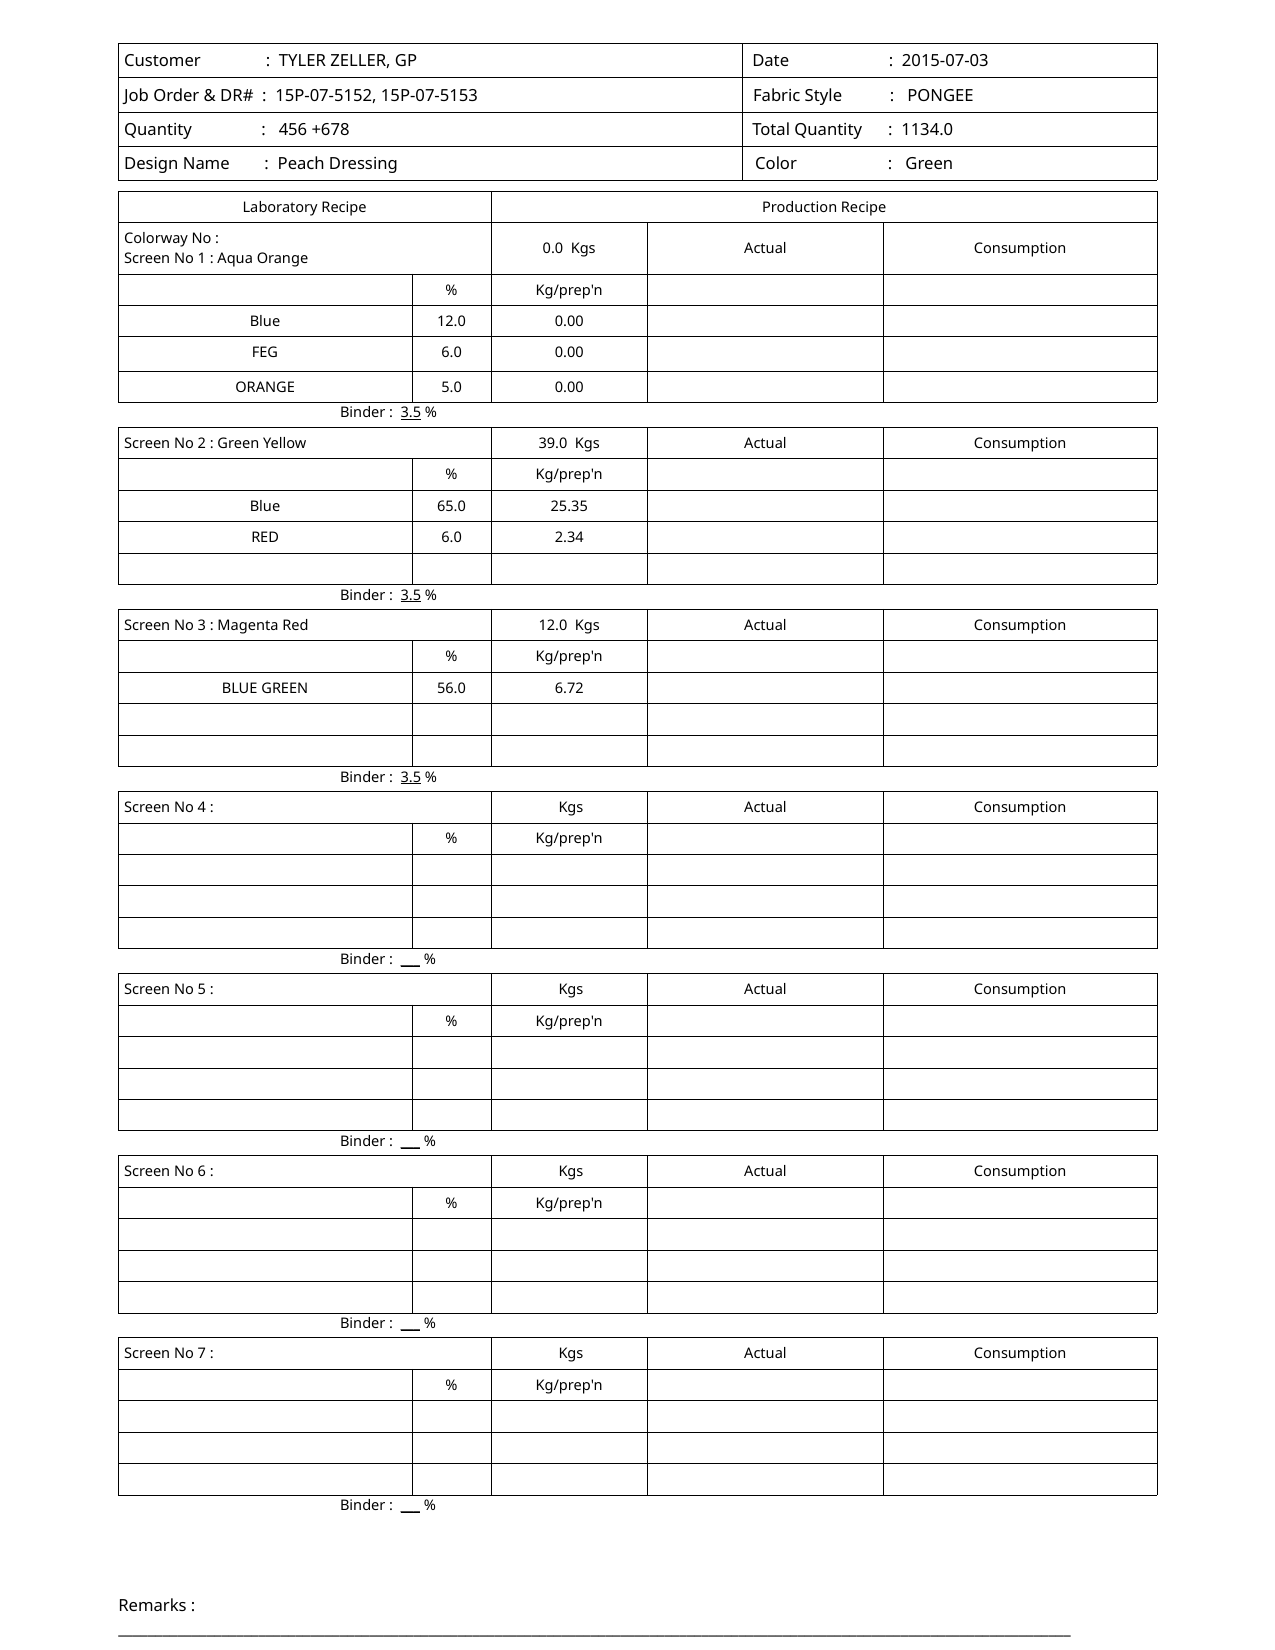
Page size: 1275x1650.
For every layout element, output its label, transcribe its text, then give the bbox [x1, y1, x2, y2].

table_cell [119, 855, 412, 885]
table_cell [492, 554, 647, 584]
table_cell [648, 1251, 883, 1281]
table_cell 6.72 [492, 673, 647, 703]
table_cell [648, 1433, 883, 1463]
table_header Consumption [884, 1338, 1157, 1369]
table_cell [119, 1464, 412, 1494]
table_cell [413, 1401, 491, 1432]
table_cell FEG [119, 337, 412, 371]
table_cell [492, 1100, 647, 1130]
table_cell [119, 641, 412, 672]
table_cell [119, 1037, 412, 1067]
table_cell [413, 1433, 491, 1463]
table_cell [413, 918, 491, 948]
table_cell [648, 736, 883, 766]
table_cell [492, 1219, 647, 1249]
table_cell [648, 824, 883, 854]
table_cell [492, 886, 647, 917]
table_cell 56.0 [413, 673, 491, 703]
table_cell [413, 1464, 491, 1494]
table_cell [413, 736, 491, 766]
table_cell [413, 554, 491, 584]
table_cell % [413, 641, 491, 672]
table_cell Kg/prep'n [492, 1006, 647, 1036]
text Binder : ___ % [118, 1131, 1157, 1150]
text Binder : ___ % [118, 1314, 1157, 1332]
table_cell [413, 886, 491, 917]
text Binder : 3.5 % [118, 767, 1157, 786]
table_cell [492, 1282, 647, 1312]
table_cell [119, 918, 412, 948]
table_cell Colorway No : Screen No 1 : Aqua Orange [119, 223, 491, 273]
table_header Consumption [884, 974, 1157, 1004]
table_cell [492, 1401, 647, 1432]
table_cell [884, 554, 1157, 584]
table_cell [648, 1282, 883, 1312]
table_cell [119, 886, 412, 917]
table_cell [884, 1282, 1157, 1312]
table_cell [413, 1251, 491, 1281]
table_cell 5.0 [413, 372, 491, 402]
text Binder : 3.5 % [118, 585, 1157, 604]
table_cell [492, 1433, 647, 1463]
table_cell RED [119, 522, 412, 553]
table_cell [119, 824, 412, 854]
table_header 12.0 Kgs [492, 610, 647, 640]
table_cell [119, 554, 412, 584]
table_cell [648, 1069, 883, 1099]
table_cell ORANGE [119, 372, 412, 402]
table_cell [884, 1401, 1157, 1432]
table_cell Kg/prep'n [492, 641, 647, 672]
table_cell % [413, 1370, 491, 1400]
table_cell [413, 1037, 491, 1067]
table_cell [884, 306, 1157, 336]
table_cell Kg/prep'n [492, 1370, 647, 1400]
table_cell [413, 855, 491, 885]
table_cell [119, 1069, 412, 1099]
table_header Laboratory Recipe [119, 192, 491, 222]
table_cell [648, 372, 883, 402]
table_cell [492, 855, 647, 885]
table_cell [492, 1251, 647, 1281]
table_cell [884, 855, 1157, 885]
table_cell [648, 918, 883, 948]
table_cell [492, 1037, 647, 1067]
table_cell [648, 337, 883, 371]
table_cell [884, 1037, 1157, 1067]
table_cell [884, 736, 1157, 766]
table_cell [119, 1370, 412, 1400]
table_cell [119, 1433, 412, 1463]
table_cell [884, 824, 1157, 854]
table_cell [648, 1188, 883, 1218]
table_cell [119, 736, 412, 766]
table_cell Total Quantity : 1134.0 [743, 113, 1157, 146]
table_header Actual [648, 974, 883, 1004]
table_cell [884, 1069, 1157, 1099]
table_cell [119, 1251, 412, 1281]
table_cell [119, 1100, 412, 1130]
table_cell [492, 736, 647, 766]
table_cell [648, 459, 883, 490]
table_cell 65.0 [413, 491, 491, 521]
table_cell [119, 1188, 412, 1218]
table_cell [884, 704, 1157, 735]
table_cell [884, 1188, 1157, 1218]
table_cell [119, 275, 412, 305]
table_cell % [413, 275, 491, 305]
table_cell [413, 1069, 491, 1099]
table_cell 0.0 Kgs [492, 223, 647, 273]
table_cell [119, 1219, 412, 1249]
table_cell [884, 522, 1157, 553]
table_cell [413, 1100, 491, 1130]
table_cell 0.00 [492, 337, 647, 371]
table_header Screen No 7 : [119, 1338, 491, 1369]
table_cell [648, 1100, 883, 1130]
table_cell 6.0 [413, 337, 491, 371]
table_header Consumption [884, 610, 1157, 640]
table_cell [648, 275, 883, 305]
table_header Consumption [884, 428, 1157, 458]
table_cell Quantity : 456 +678 [119, 113, 742, 146]
table_header 39.0 Kgs [492, 428, 647, 458]
table_cell 0.00 [492, 372, 647, 402]
table_header Kgs [492, 792, 647, 822]
table_cell [119, 1006, 412, 1036]
table_cell % [413, 824, 491, 854]
table_cell Blue [119, 306, 412, 336]
table_cell [884, 1433, 1157, 1463]
table_cell Job Order & DR# : 15P-07-5152, 15P-07-5153 [119, 78, 742, 112]
table_cell [492, 1464, 647, 1494]
table_cell [648, 855, 883, 885]
table_cell [648, 1219, 883, 1249]
table_cell [492, 704, 647, 735]
table_header Consumption [884, 792, 1157, 822]
table_cell [884, 1219, 1157, 1249]
table_cell [884, 275, 1157, 305]
table_header Actual [648, 428, 883, 458]
table_cell [413, 1282, 491, 1312]
table_header Actual [648, 792, 883, 822]
table_header Actual [648, 610, 883, 640]
table_cell [884, 673, 1157, 703]
table_cell [648, 1401, 883, 1432]
table_cell 25.35 [492, 491, 647, 521]
table_cell [884, 1370, 1157, 1400]
table_cell 2.34 [492, 522, 647, 553]
table_cell Color : Green [743, 147, 1157, 180]
table_cell 12.0 [413, 306, 491, 336]
table_cell [648, 1370, 883, 1400]
table_cell [648, 1006, 883, 1036]
table_cell [648, 554, 883, 584]
table_cell [648, 306, 883, 336]
table_cell Kg/prep'n [492, 459, 647, 490]
table_header Production Recipe [492, 192, 1157, 222]
table_cell [884, 491, 1157, 521]
table_cell [119, 1282, 412, 1312]
table_cell % [413, 1006, 491, 1036]
table_cell [884, 337, 1157, 371]
table_cell [648, 522, 883, 553]
table_cell [648, 1464, 883, 1494]
table_cell [884, 1464, 1157, 1494]
table_cell [492, 1069, 647, 1099]
table_header Kgs [492, 974, 647, 1004]
table_header Actual [648, 1338, 883, 1369]
table_header Kgs [492, 1338, 647, 1369]
table_header Screen No 5 : [119, 974, 491, 1004]
table_cell [884, 1006, 1157, 1036]
table_header Date : 2015-07-03 [743, 44, 1157, 77]
table_cell [413, 1219, 491, 1249]
table_cell [492, 918, 647, 948]
table_header Screen No 2 : Green Yellow [119, 428, 491, 458]
table_header Screen No 6 : [119, 1156, 491, 1187]
table_cell % [413, 1188, 491, 1218]
table_cell [884, 459, 1157, 490]
table_cell 0.00 [492, 306, 647, 336]
table_cell Kg/prep'n [492, 1188, 647, 1218]
table_cell [884, 641, 1157, 672]
table_cell % [413, 459, 491, 490]
table_header Screen No 4 : [119, 792, 491, 822]
table_header Kgs [492, 1156, 647, 1187]
table_cell [884, 1100, 1157, 1130]
table_cell Fabric Style : PONGEE [743, 78, 1157, 112]
table_cell [884, 886, 1157, 917]
text Binder : ___ % [118, 1496, 1157, 1514]
table_cell [648, 704, 883, 735]
table_cell Consumption [884, 223, 1157, 273]
table_cell Kg/prep'n [492, 824, 647, 854]
table_header Screen No 3 : Magenta Red [119, 610, 491, 640]
table_cell 6.0 [413, 522, 491, 553]
table_cell BLUE GREEN [119, 673, 412, 703]
table_cell [119, 1401, 412, 1432]
table_cell [119, 704, 412, 735]
table_cell [119, 459, 412, 490]
table_cell Blue [119, 491, 412, 521]
table_cell [648, 886, 883, 917]
table_cell [884, 918, 1157, 948]
table_cell [648, 673, 883, 703]
table_cell Design Name : Peach Dressing [119, 147, 742, 180]
table_cell [884, 372, 1157, 402]
table_cell Actual [648, 223, 883, 273]
table_header Actual [648, 1156, 883, 1187]
table_cell [413, 704, 491, 735]
text Binder : ___ % [118, 949, 1157, 968]
table_cell [648, 641, 883, 672]
table_header Customer : TYLER ZELLER, GP [119, 44, 742, 77]
table_cell [884, 1251, 1157, 1281]
table_cell Kg/prep'n [492, 275, 647, 305]
table_cell [648, 491, 883, 521]
table_header Consumption [884, 1156, 1157, 1187]
text Binder : 3.5 % [118, 403, 1157, 422]
table_cell [648, 1037, 883, 1067]
